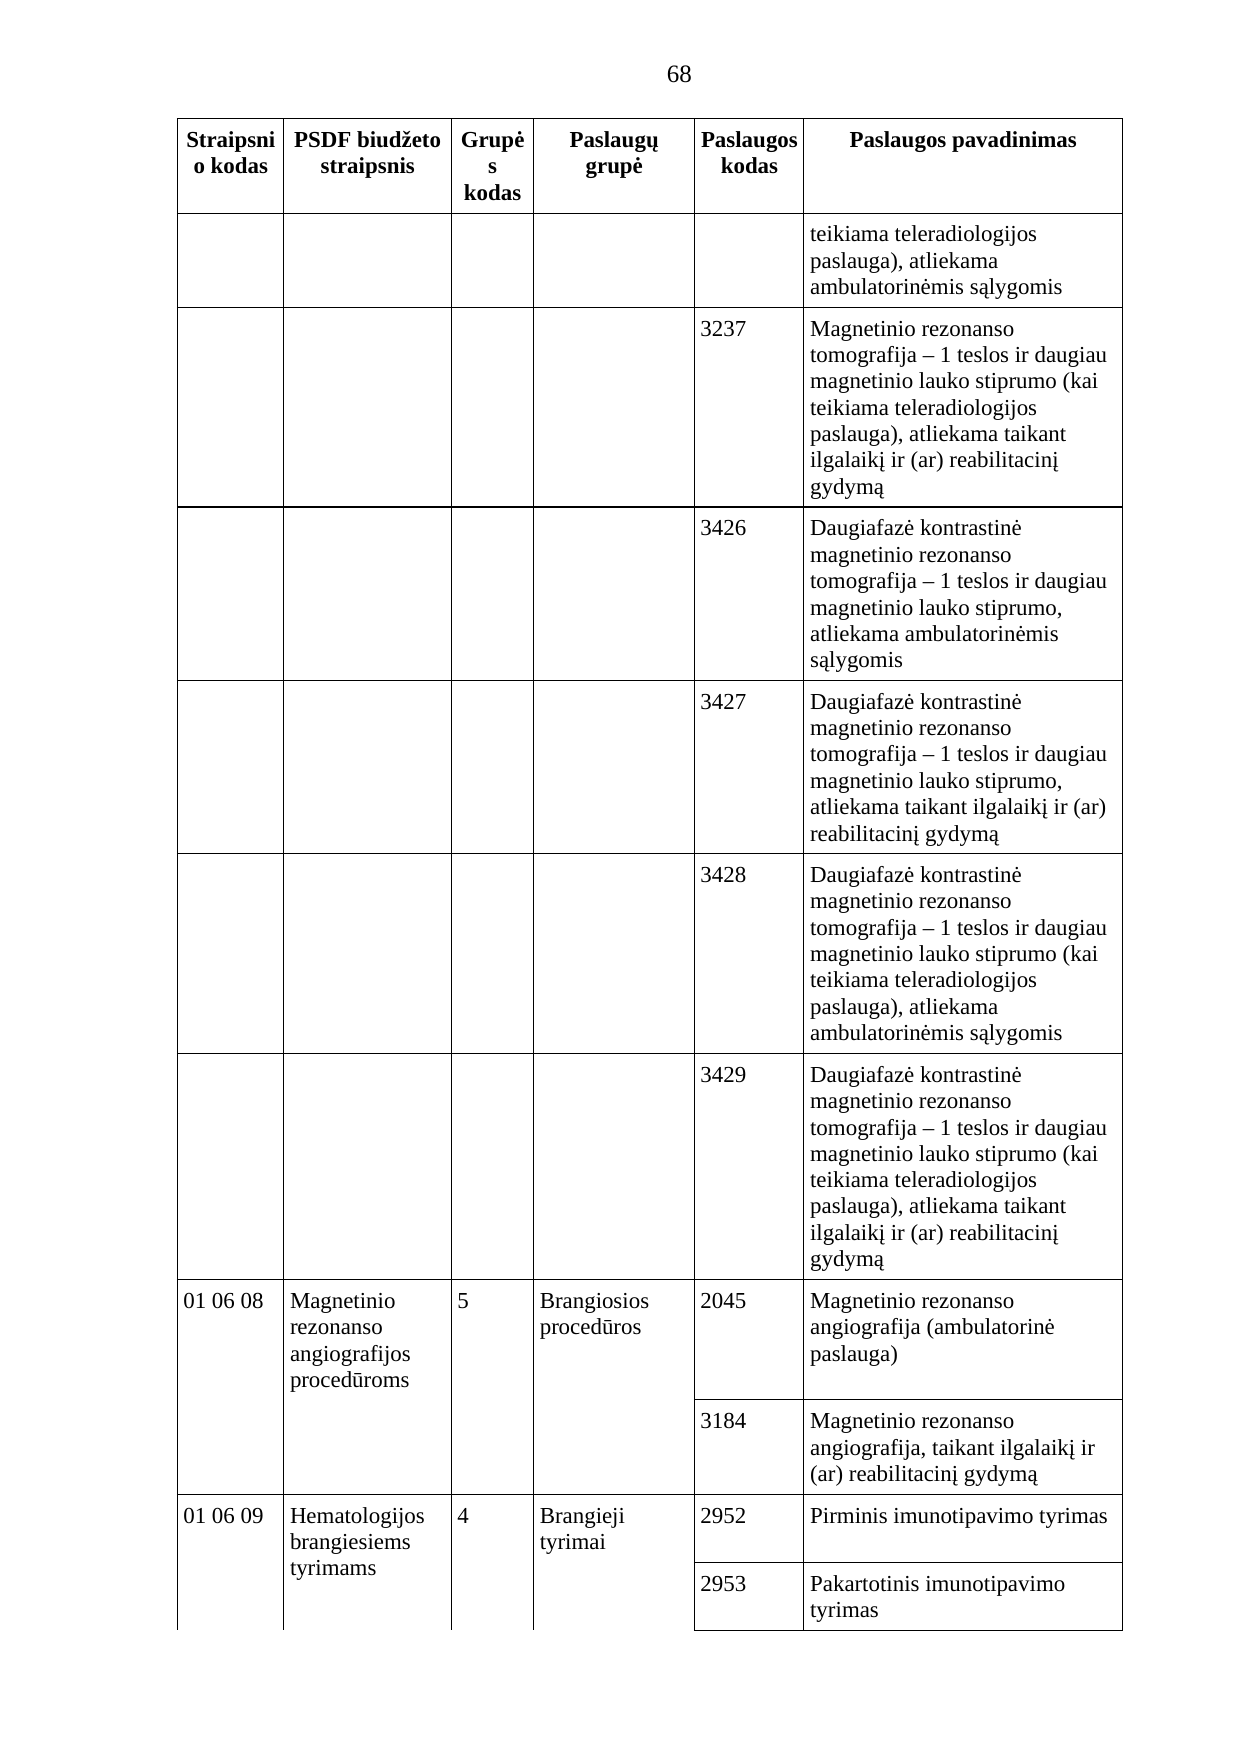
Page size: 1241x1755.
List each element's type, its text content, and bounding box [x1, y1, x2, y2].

table_cell [284, 308, 451, 506]
table_cell Magnetinio rezonanso angiografija, taikant ilgalaikį ir (ar) reabilitacinį gydymą [804, 1400, 1122, 1494]
table_cell [284, 214, 451, 307]
table_cell [284, 1399, 451, 1494]
table_cell Daugiafazė kontrastinė magnetinio rezonanso tomografija – 1 teslos ir daugiau magnetinio lauko stiprumo (kai teikiama teleradiologijos paslauga), atliekama taikant ilgalaikį ir (ar) reabilitacinį gydymą [804, 1054, 1122, 1279]
table_cell [178, 681, 283, 853]
table_cell Pakartotinis imunotipavimo tyrimas [804, 1563, 1122, 1629]
table_cell Daugiafazė kontrastinė magnetinio rezonanso tomografija – 1 teslos ir daugiau magnetinio lauko stiprumo, atliekama ambulatorinėmis sąlygomis [804, 508, 1122, 680]
table_cell Daugiafazė kontrastinė magnetinio rezonanso tomografija – 1 teslos ir daugiau magnetinio lauko stiprumo (kai teikiama teleradiologijos paslauga), atliekama ambulatorinėmis sąlygomis [804, 854, 1122, 1053]
table_cell [534, 214, 694, 307]
table_header PSDF biudžeto straipsnis [284, 119, 451, 212]
table_cell [178, 854, 283, 1053]
table_cell 2045 [695, 1280, 803, 1399]
table_header Paslaugų grupė [534, 119, 694, 212]
table_cell [178, 1054, 283, 1279]
table_cell [452, 1562, 533, 1629]
table_cell Magnetinio rezonanso angiografijos procedūroms [284, 1280, 451, 1399]
table_cell [452, 508, 533, 680]
table_cell [284, 508, 451, 680]
table_cell Daugiafazė kontrastinė magnetinio rezonanso tomografija – 1 teslos ir daugiau magnetinio lauko stiprumo, atliekama taikant ilgalaikį ir (ar) reabilitacinį gydymą [804, 681, 1122, 853]
table_cell [534, 1562, 694, 1629]
table_cell [695, 214, 803, 307]
table_cell [534, 1054, 694, 1279]
table_cell 3427 [695, 681, 803, 853]
table_cell [452, 1399, 533, 1494]
table_cell [452, 854, 533, 1053]
table_cell [534, 1399, 694, 1494]
table_cell [178, 1399, 283, 1494]
table_header Straipsnio kodas [178, 119, 283, 212]
table_cell 5 [452, 1280, 533, 1399]
table_cell 3429 [695, 1054, 803, 1279]
table_cell 2953 [695, 1563, 803, 1629]
table_cell Hematologijos brangiesiems tyrimams [284, 1495, 451, 1629]
table_cell Pirminis imunotipavimo tyrimas [804, 1495, 1122, 1562]
table_cell [534, 508, 694, 680]
table_cell 01 06 09 [178, 1495, 283, 1562]
table_cell [178, 308, 283, 506]
table_cell [284, 681, 451, 853]
table_cell Brangiosios procedūros [534, 1280, 694, 1399]
table_cell [452, 214, 533, 307]
table_header Paslaugos pavadinimas [804, 119, 1122, 212]
table_cell [452, 681, 533, 853]
table_cell [284, 1054, 451, 1279]
table_cell [178, 214, 283, 307]
table_cell 4 [452, 1495, 533, 1562]
table_cell 3184 [695, 1400, 803, 1494]
table_cell 3428 [695, 854, 803, 1053]
table_cell [284, 854, 451, 1053]
table_cell 2952 [695, 1495, 803, 1562]
table_cell 3237 [695, 308, 803, 506]
table_cell Magnetinio rezonanso angiografija (ambulatorinė paslauga) [804, 1280, 1122, 1399]
table_cell 3426 [695, 508, 803, 680]
table_cell [452, 1054, 533, 1279]
table_cell [452, 308, 533, 506]
table_cell 01 06 08 [178, 1280, 283, 1399]
table_cell Magnetinio rezonanso tomografija – 1 teslos ir daugiau magnetinio lauko stiprumo (kai teikiama teleradiologijos paslauga), atliekama taikant ilgalaikį ir (ar) reabilitacinį gydymą [804, 308, 1122, 506]
table_cell [534, 308, 694, 506]
table_cell [178, 508, 283, 680]
table_header Paslaugos kodas [695, 119, 803, 212]
table_header Grupės kodas [452, 119, 533, 212]
table_cell [534, 854, 694, 1053]
table_cell [534, 681, 694, 853]
table_cell Brangieji tyrimai [534, 1495, 694, 1562]
table_cell teikiama teleradiologijos paslauga), atliekama ambulatorinėmis sąlygomis [804, 214, 1122, 307]
table_cell [178, 1562, 283, 1629]
